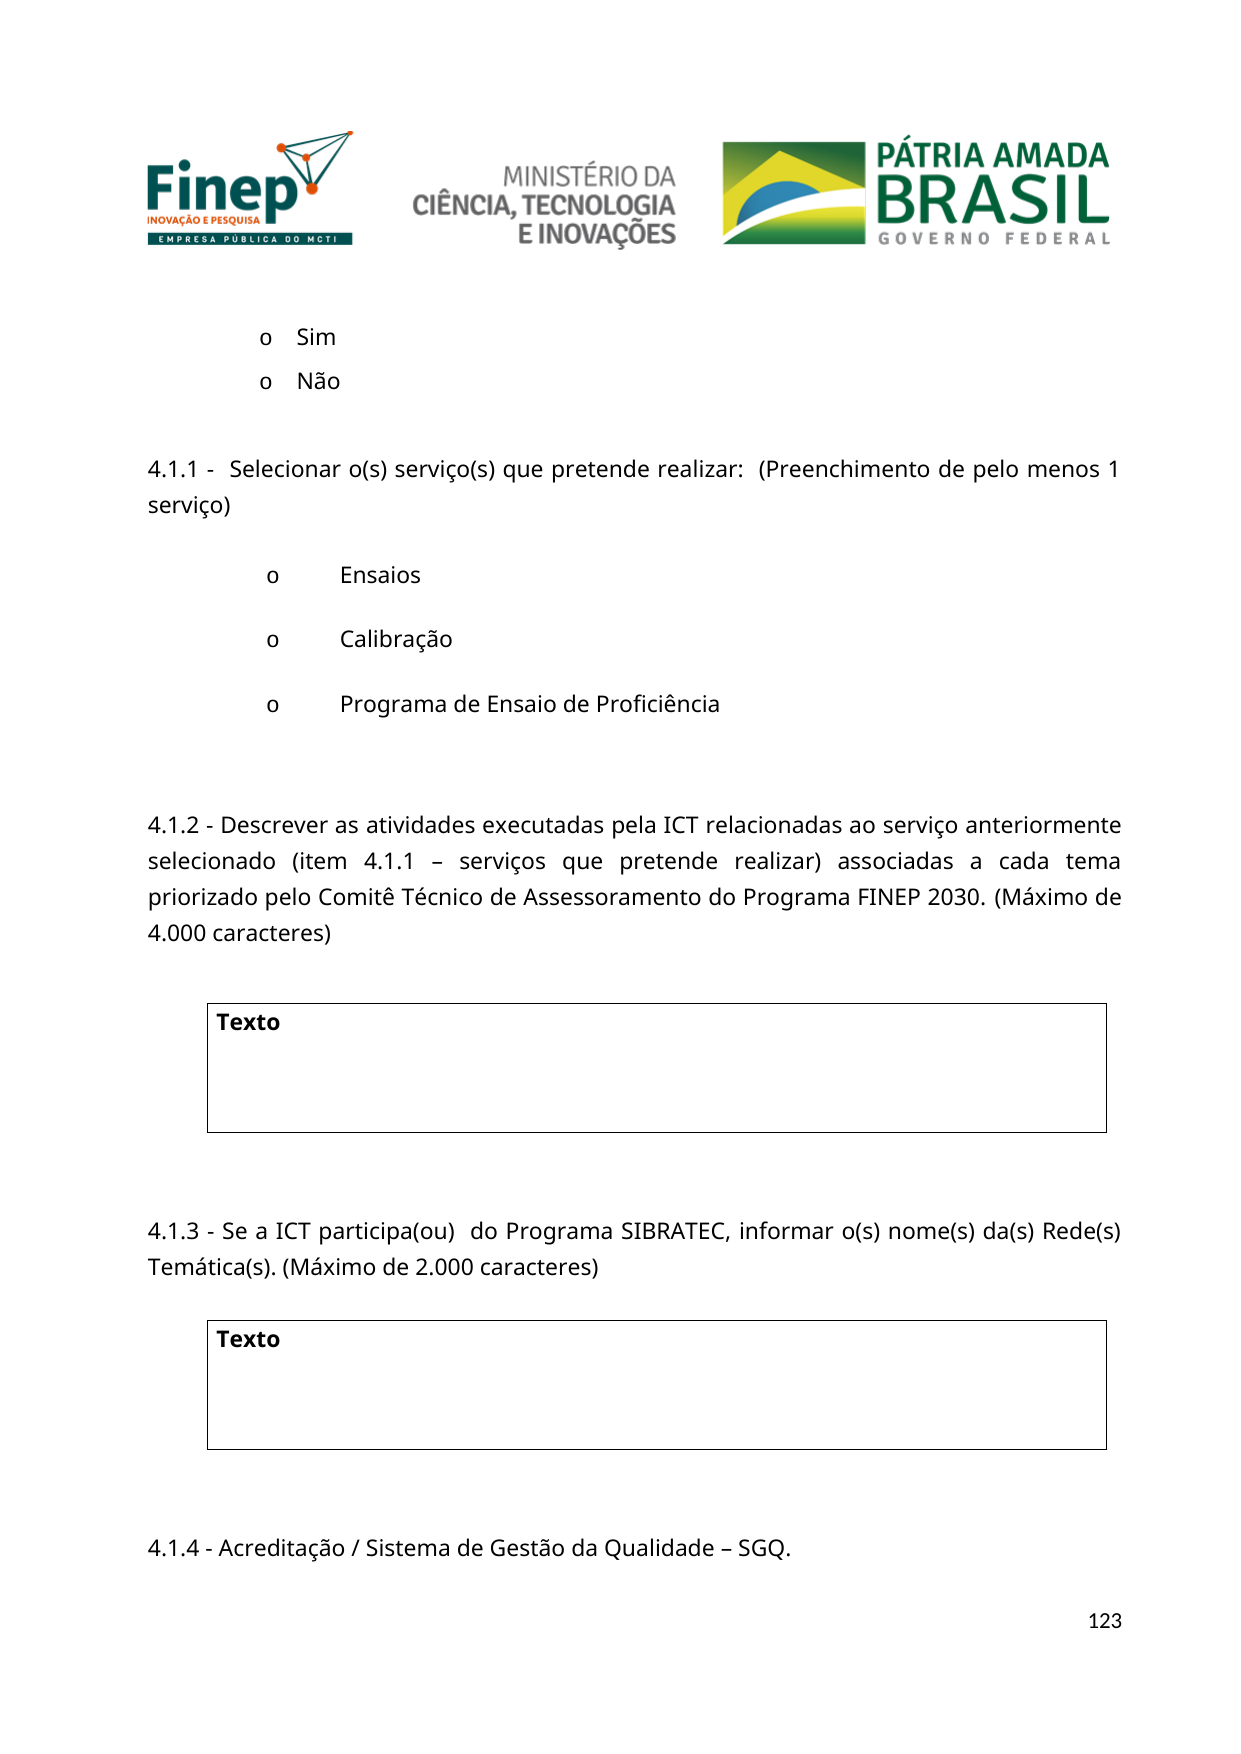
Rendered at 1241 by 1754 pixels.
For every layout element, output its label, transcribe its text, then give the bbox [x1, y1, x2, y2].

text 4.1.4 - Acreditação / Sistema de Gestão da Qualidade – SGQ. [148, 1532, 1122, 1563]
list Programa de Ensaio de Proficiência [266, 688, 1122, 719]
list Sim [259, 321, 1122, 353]
text 4.1.1 - Selecionar o(s) serviço(s) que pretende realizar: (Preenchimento de pelo menos 1 serviço) [148, 453, 1122, 521]
text 4.1.2 - Descrever as atividades executadas pela ICT relacionadas ao serviço anteriormente selecionado (item 4.1.1 – serviços que pretende realizar) associadas a cada tema priorizado pelo Comitê Técnico de Assessoramento do Programa FINEP 2030. (Máximo de 4.000 caracteres) [148, 809, 1122, 948]
list Não [259, 365, 1122, 397]
list Calibração [266, 623, 1122, 654]
text Texto [208, 1004, 1106, 1037]
text 4.1.3 - Se a ICT participa(ou) do Programa SIBRATEC, informar o(s) nome(s) da(s) Rede(s) Temática(s). (Máximo de 2.000 caracteres) [148, 1215, 1122, 1282]
list Ensaios [266, 558, 1122, 590]
text Texto [208, 1321, 1106, 1355]
